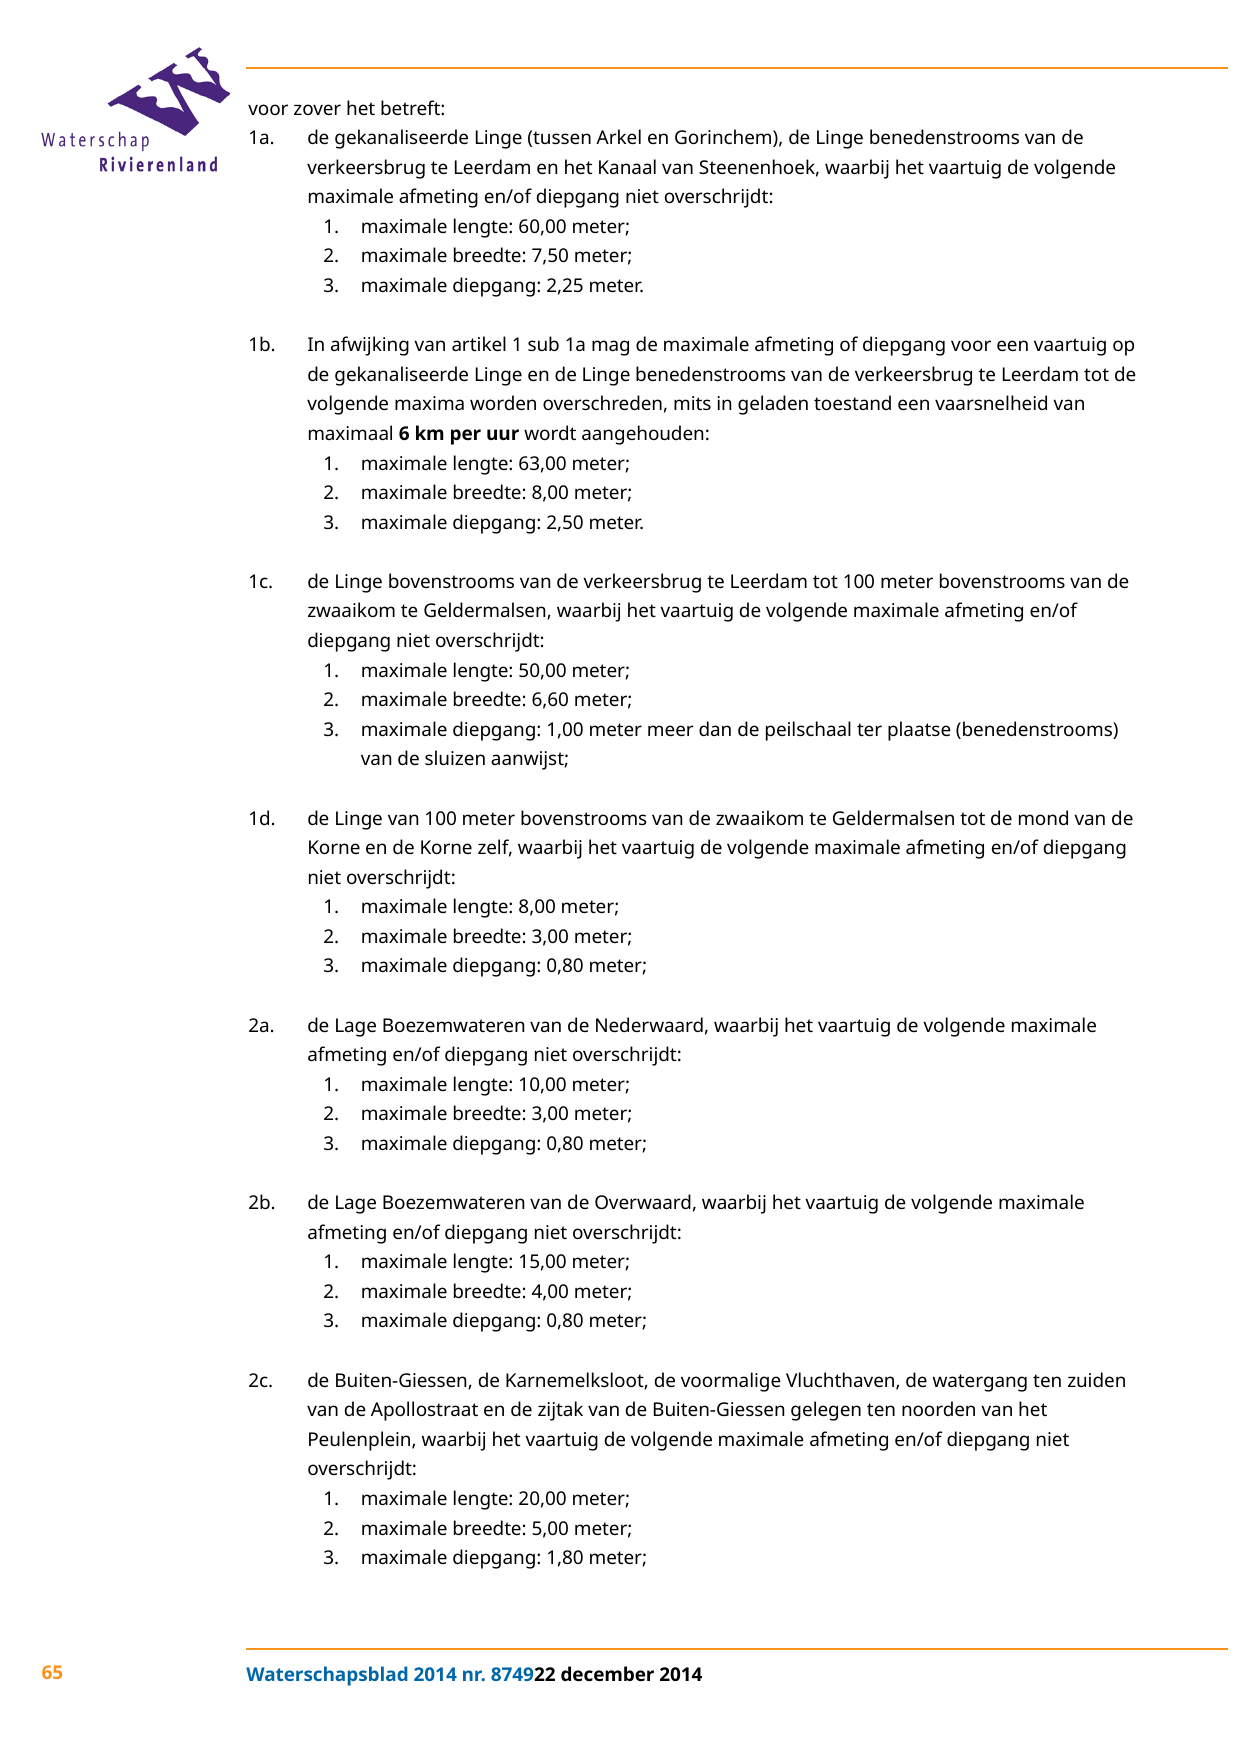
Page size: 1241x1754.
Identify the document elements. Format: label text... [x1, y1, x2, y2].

list de Lage Boezemwateren van de Nederwaard, waarbij het vaartuig de volgende maximale afmeting en/of diepgang niet overschrijdt: [248, 1012, 1152, 1067]
list maximale breedte: 7,50 meter; [323, 243, 1152, 268]
list maximale breedte: 5,00 meter; [323, 1515, 1152, 1541]
list de Lage Boezemwateren van de Overwaard, waarbij het vaartuig de volgende maximale afmeting en/of diepgang niet overschrijdt: [248, 1189, 1152, 1245]
list maximale diepgang: 1,00 meter meer dan de peilschaal ter plaatse (benedenstrooms) van de sluizen aanwijst; [323, 716, 1152, 771]
list de gekanaliseerde Linge (tussen Arkel en Gorinchem), de Linge benedenstrooms van de verkeersbrug te Leerdam en het Kanaal van Steenenhoek, waarbij het vaartuig de volgende maximale afmeting en/of diepgang niet overschrijdt: [248, 124, 1152, 209]
list maximale breedte: 4,00 meter; [323, 1278, 1152, 1304]
list de Linge bovenstrooms van de verkeersbrug te Leerdam tot 100 meter bovenstrooms van de zwaaikom te Geldermalsen, waarbij het vaartuig de volgende maximale afmeting en/of diepgang niet overschrijdt: [248, 568, 1152, 653]
list maximale breedte: 3,00 meter; [323, 923, 1152, 949]
list maximale diepgang: 0,80 meter; [323, 953, 1152, 978]
list maximale diepgang: 1,80 meter; [323, 1544, 1152, 1570]
list maximale lengte: 50,00 meter; [323, 657, 1152, 683]
list maximale diepgang: 2,50 meter. [323, 509, 1152, 535]
list maximale breedte: 3,00 meter; [323, 1101, 1152, 1126]
list de Linge van 100 meter bovenstrooms van de zwaaikom te Geldermalsen tot de mond van de Korne en de Korne zelf, waarbij het vaartuig de volgende maximale afmeting en/of diepgang niet overschrijdt: [248, 805, 1152, 890]
picture [41, 47, 231, 172]
list maximale lengte: 20,00 meter; [323, 1485, 1152, 1511]
list maximale lengte: 8,00 meter; [323, 893, 1152, 919]
text voor zover het betreft: [248, 95, 1152, 121]
list de Buiten-Giessen, de Karnemelksloot, de voormalige Vluchthaven, de watergang ten zuiden van de Apollostraat en de zijtak van de Buiten-Giessen gelegen ten noorden van het Peulenplein, waarbij het vaartuig de volgende maximale afmeting en/of diepgang niet overschrijdt: [248, 1367, 1152, 1481]
list maximale diepgang: 2,25 meter. [323, 272, 1152, 298]
list In afwijking van artikel 1 sub 1a mag de maximale afmeting of diepgang voor een vaartuig op de gekanaliseerde Linge en de Linge benedenstrooms van de verkeersbrug te Leerdam tot de volgende maxima worden overschreden, mits in geladen toestand een vaarsnelheid van maximaal 6 km per uur wordt aangehouden: [248, 331, 1152, 446]
list maximale diepgang: 0,80 meter; [323, 1130, 1152, 1156]
list maximale lengte: 63,00 meter; [323, 450, 1152, 476]
list maximale breedte: 6,60 meter; [323, 686, 1152, 712]
list maximale lengte: 10,00 meter; [323, 1071, 1152, 1097]
list maximale lengte: 60,00 meter; [323, 213, 1152, 239]
list maximale diepgang: 0,80 meter; [323, 1308, 1152, 1333]
list maximale lengte: 15,00 meter; [323, 1248, 1152, 1274]
list maximale breedte: 8,00 meter; [323, 479, 1152, 505]
